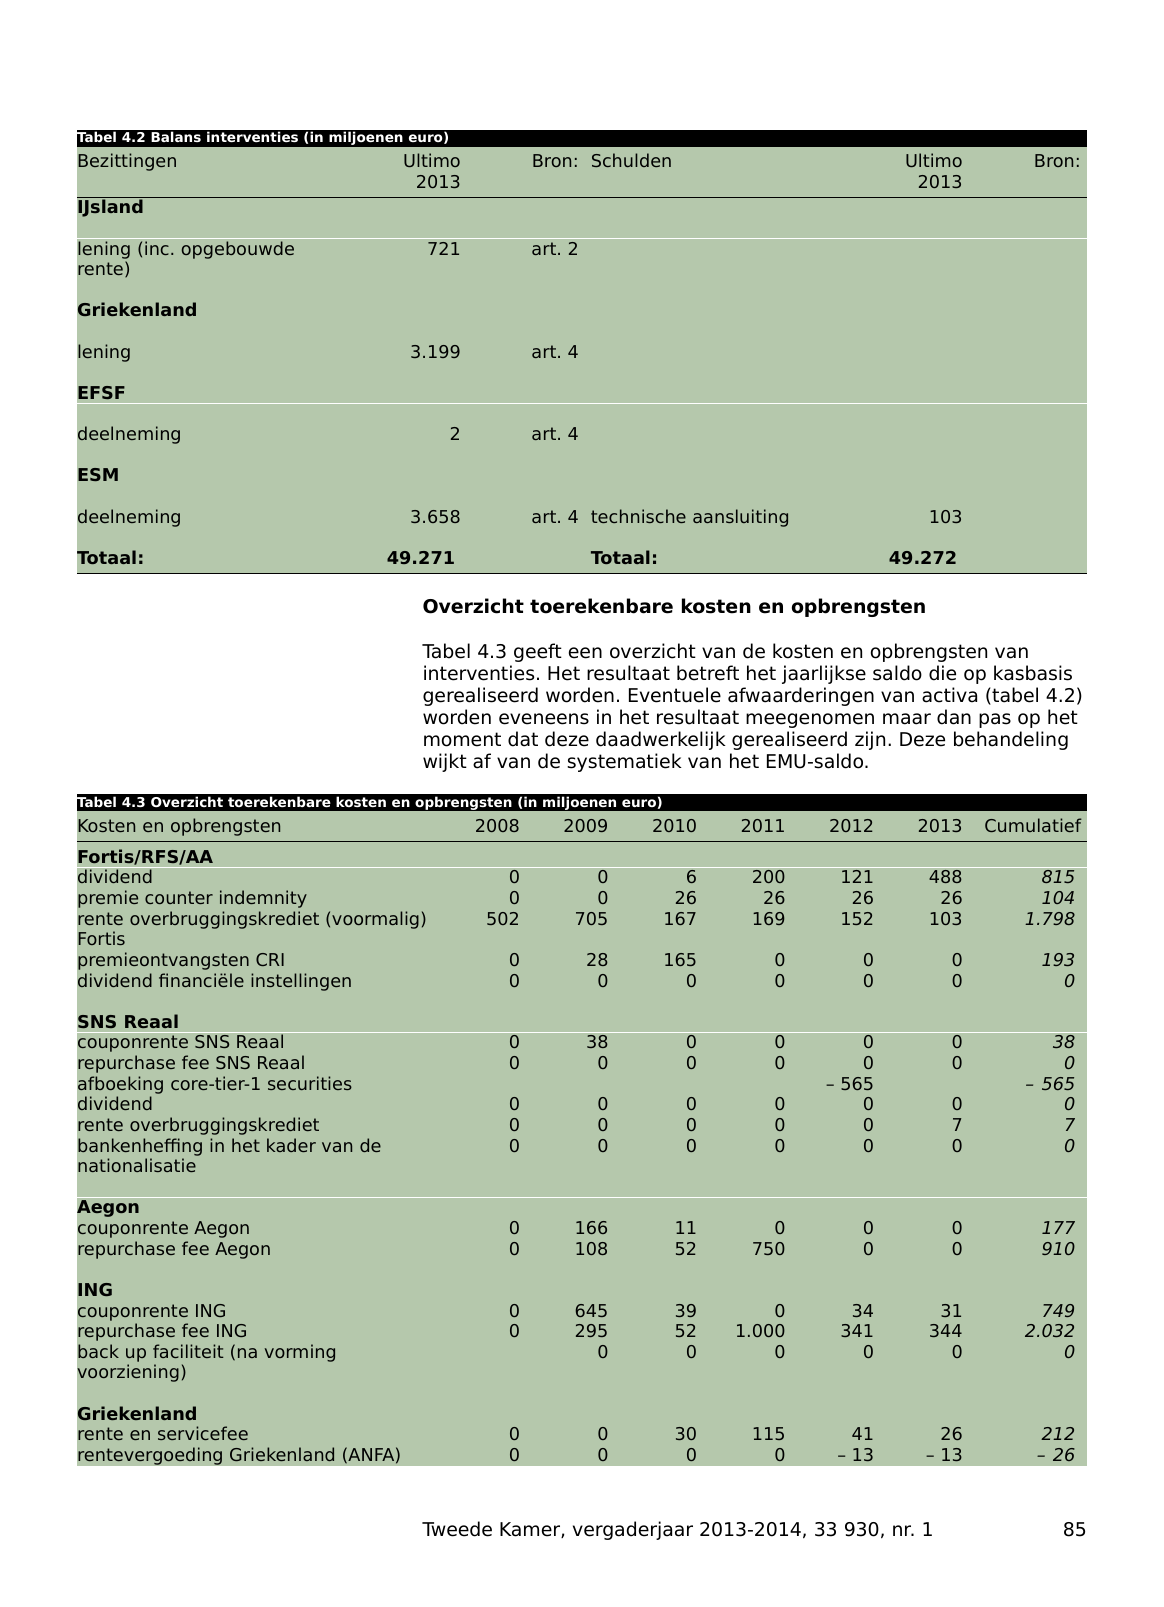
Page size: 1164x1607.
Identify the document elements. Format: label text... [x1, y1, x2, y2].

table_cell dividend [77, 868, 437, 888]
table_cell 0 [880, 950, 968, 971]
table_cell Bron: [969, 147, 1087, 197]
table_cell [526, 1404, 614, 1424]
table_cell dividend [77, 1094, 437, 1115]
table_cell 193 [969, 950, 1087, 971]
table_cell [880, 1198, 968, 1218]
table_cell [880, 1383, 968, 1404]
table_cell [348, 445, 466, 465]
table_cell 0 [437, 950, 526, 971]
table_cell deelneming [77, 507, 348, 527]
table_cell 26 [880, 888, 968, 909]
table_cell 0 [791, 1136, 880, 1177]
table_header Tabel 4.2 Balans interventies (in miljoenen euro) [77, 130, 1087, 146]
table_cell [585, 239, 850, 280]
table_cell [969, 362, 1087, 383]
table_cell [791, 1198, 880, 1218]
table_cell 2011 [703, 811, 791, 841]
table_cell [969, 1404, 1087, 1424]
table_cell 0 [703, 1115, 791, 1136]
table_cell 0 [880, 1136, 968, 1177]
table_cell 2.032 [969, 1321, 1087, 1342]
table_cell [77, 404, 348, 424]
table_cell 0 [526, 1424, 614, 1445]
table_cell 0 [614, 1342, 703, 1383]
table_cell 341 [791, 1321, 880, 1342]
table_cell 1.000 [703, 1321, 791, 1342]
table_cell 488 [880, 868, 968, 888]
table_cell [703, 1280, 791, 1301]
table_cell [585, 300, 850, 321]
table_cell 152 [791, 909, 880, 950]
table_cell 0 [880, 1239, 968, 1259]
table_cell 165 [614, 950, 703, 971]
table_cell [77, 445, 348, 465]
table_cell 0 [791, 1342, 880, 1383]
table_cell repurchase fee Aegon [77, 1239, 437, 1259]
table_cell afboeking core-tier-1 securities [77, 1074, 437, 1094]
table_cell 750 [703, 1239, 791, 1259]
table_cell 103 [850, 507, 968, 527]
table_cell 749 [969, 1301, 1087, 1321]
table_cell [880, 1404, 968, 1424]
table_cell 721 [348, 239, 466, 280]
table_cell Fortis/RFS/AA [77, 842, 437, 867]
table_cell 3.658 [348, 507, 466, 527]
table_cell [348, 527, 466, 548]
table_cell [614, 1177, 703, 1197]
table_cell [437, 1342, 526, 1383]
table_cell [969, 198, 1087, 218]
table_cell [614, 1280, 703, 1301]
table_cell art. 2 [466, 239, 584, 280]
table_cell [850, 486, 968, 507]
table_cell 0 [437, 1301, 526, 1321]
table_cell [466, 465, 584, 486]
table_cell [969, 548, 1087, 573]
table_cell [614, 1074, 703, 1094]
table_cell [348, 383, 466, 403]
table_cell 0 [437, 971, 526, 991]
table_cell 0 [437, 888, 526, 909]
table_cell Totaal: [585, 548, 850, 573]
table_cell [791, 1404, 880, 1424]
table_cell back up faciliteit (na vorming voorziening) [77, 1342, 437, 1383]
table_cell dividend financiële instellingen [77, 971, 437, 991]
table_cell [77, 1383, 437, 1404]
table_cell [585, 445, 850, 465]
table_cell [466, 362, 584, 383]
text Tabel 4.3 geeft een overzicht van de kosten en opbrengsten van interventies. Het resultaat betreft het jaarlijkse saldo die op kasbasis gerealiseerd worden. Eventuele afwaarderingen van activa (tabel 4.2) worden eveneens in het resultaat meegenomen maar dan pas op het moment dat deze daadwerkelijk gerealiseerd zijn. Deze behandeling wijkt af van de systematiek van het EMU-saldo. [422, 641, 1087, 772]
table_cell rentevergoeding Griekenland (ANFA) [77, 1445, 437, 1466]
table_cell [969, 342, 1087, 362]
table_cell [969, 1259, 1087, 1280]
table_cell [526, 1177, 614, 1197]
table_cell [585, 280, 850, 300]
table_cell [526, 1074, 614, 1094]
table_cell 0 [437, 1136, 526, 1177]
table_cell [77, 1259, 437, 1280]
table_cell 0 [791, 1218, 880, 1239]
table_cell 2009 [526, 811, 614, 841]
table_cell [969, 1280, 1087, 1301]
table_cell couponrente Aegon [77, 1218, 437, 1239]
table_cell [526, 1198, 614, 1218]
table_cell bankenheffing in het kader van de nationalisatie [77, 1136, 437, 1177]
table_cell 2010 [614, 811, 703, 841]
table_cell [585, 218, 850, 238]
table_cell 0 [703, 1136, 791, 1177]
table_cell [969, 321, 1087, 342]
table_cell [614, 842, 703, 867]
table_cell 1.798 [969, 909, 1087, 950]
table_cell [437, 1074, 526, 1094]
table_cell 30 [614, 1424, 703, 1445]
table_cell [969, 486, 1087, 507]
table_cell [969, 507, 1087, 527]
table_cell [791, 991, 880, 1012]
table_cell 0 [437, 1424, 526, 1445]
table_cell SNS Reaal [77, 1012, 437, 1032]
table_cell 645 [526, 1301, 614, 1321]
table_cell [969, 445, 1087, 465]
table_cell [348, 218, 466, 238]
table_cell 3.199 [348, 342, 466, 362]
table_cell [348, 321, 466, 342]
table_cell lening (inc. opgebouwde rente) [77, 239, 348, 280]
table_cell Schulden [585, 147, 850, 197]
table_cell 212 [969, 1424, 1087, 1445]
table_cell 0 [437, 1218, 526, 1239]
table_cell [437, 991, 526, 1012]
table_cell 121 [791, 868, 880, 888]
table_cell [437, 1012, 526, 1032]
table_cell [850, 383, 968, 403]
table_cell 11 [614, 1218, 703, 1239]
table_cell [703, 842, 791, 867]
table_cell IJsland [77, 198, 348, 218]
table_cell [703, 1177, 791, 1197]
table_cell [466, 300, 584, 321]
table_cell art. 4 [466, 424, 584, 445]
table_cell 115 [703, 1424, 791, 1445]
table_cell lening [77, 342, 348, 362]
table_cell [850, 424, 968, 445]
table_cell [969, 383, 1087, 403]
table_cell premie counter indemnity [77, 888, 437, 909]
table_cell [791, 1259, 880, 1280]
table_cell [466, 527, 584, 548]
table_cell [969, 404, 1087, 424]
table_cell 0 [437, 1094, 526, 1115]
table_cell [703, 1383, 791, 1404]
table_cell [437, 1404, 526, 1424]
table_cell 502 [437, 909, 526, 950]
table_cell [585, 424, 850, 445]
table_cell [880, 842, 968, 867]
table_cell 0 [526, 1053, 614, 1074]
table_cell [880, 1177, 968, 1197]
table_cell [703, 1404, 791, 1424]
table_cell 0 [614, 1136, 703, 1177]
table_cell 169 [703, 909, 791, 950]
table_cell – 565 [969, 1074, 1087, 1094]
table_cell [850, 239, 968, 280]
table_cell 0 [437, 1321, 526, 1342]
table_cell [969, 1198, 1087, 1218]
table_cell 0 [880, 1218, 968, 1239]
table_cell [466, 486, 584, 507]
table_cell 0 [437, 1053, 526, 1074]
table_cell [969, 1177, 1087, 1197]
table_cell 0 [437, 1239, 526, 1259]
table_cell [969, 424, 1087, 445]
table_cell 52 [614, 1321, 703, 1342]
table_cell 52 [614, 1239, 703, 1259]
table_cell [348, 362, 466, 383]
table_cell art. 4 [466, 342, 584, 362]
table_cell 0 [880, 1033, 968, 1053]
table_cell 0 [614, 1033, 703, 1053]
table_cell [526, 842, 614, 867]
table_cell 7 [969, 1115, 1087, 1136]
table_cell [791, 1280, 880, 1301]
table_cell [703, 991, 791, 1012]
table_cell [850, 198, 968, 218]
table_cell repurchase fee SNS Reaal [77, 1053, 437, 1074]
table_cell [348, 280, 466, 300]
table_cell [526, 1383, 614, 1404]
table_cell rente en servicefee [77, 1424, 437, 1445]
table_cell 26 [791, 888, 880, 909]
table_cell ESM [77, 465, 348, 486]
table_cell 0 [880, 1053, 968, 1074]
table_cell 2012 [791, 811, 880, 841]
table_cell [77, 486, 348, 507]
table_cell Aegon [77, 1198, 437, 1218]
table_cell 167 [614, 909, 703, 950]
table_cell 0 [703, 1094, 791, 1115]
table_cell 0 [703, 1218, 791, 1239]
table_cell ING [77, 1280, 437, 1301]
table_cell 0 [703, 1445, 791, 1466]
table_cell 0 [437, 1033, 526, 1053]
table_cell 0 [526, 1445, 614, 1466]
table_cell premieontvangsten CRI [77, 950, 437, 971]
table_cell [585, 321, 850, 342]
table_cell [850, 321, 968, 342]
table_cell 41 [791, 1424, 880, 1445]
table_cell [614, 1198, 703, 1218]
table_cell couponrente ING [77, 1301, 437, 1321]
table_cell [703, 1074, 791, 1094]
table_cell Kosten en opbrengsten [77, 811, 437, 841]
table_cell [437, 1280, 526, 1301]
table_cell [850, 445, 968, 465]
table_cell [437, 1198, 526, 1218]
table_cell [850, 465, 968, 486]
table_cell [437, 1177, 526, 1197]
table_cell [585, 342, 850, 362]
table_cell 0 [791, 1033, 880, 1053]
table_cell 26 [880, 1424, 968, 1445]
table_cell [585, 404, 850, 424]
table_cell [466, 280, 584, 300]
table_cell – 26 [969, 1445, 1087, 1466]
table_cell 26 [703, 888, 791, 909]
table_cell [880, 1259, 968, 1280]
table_cell [614, 1404, 703, 1424]
table_cell 0 [880, 1094, 968, 1115]
table_cell [791, 842, 880, 867]
table_cell [466, 404, 584, 424]
table_cell 0 [880, 1342, 968, 1383]
table_cell 0 [969, 1342, 1087, 1383]
table_cell Bron: [466, 147, 584, 197]
table_cell [791, 1177, 880, 1197]
table_cell 0 [791, 1239, 880, 1259]
table_header Tabel 4.3 Overzicht toerekenbare kosten en opbrengsten (in miljoenen euro) [77, 794, 1087, 810]
table_cell technische aansluiting [585, 507, 850, 527]
table_cell 7 [880, 1115, 968, 1136]
table_cell 39 [614, 1301, 703, 1321]
table_cell rente overbruggingskrediet (voormalig) Fortis [77, 909, 437, 950]
table_cell [969, 842, 1087, 867]
table_cell [703, 1012, 791, 1032]
table_cell 0 [526, 868, 614, 888]
table_cell 0 [703, 1053, 791, 1074]
table_cell 2008 [437, 811, 526, 841]
table_cell Griekenland [77, 1404, 437, 1424]
table_cell [348, 404, 466, 424]
table_cell [614, 1383, 703, 1404]
table_cell [850, 218, 968, 238]
table_cell – 13 [791, 1445, 880, 1466]
table_cell 0 [703, 1033, 791, 1053]
table_cell Ultimo 2013 [348, 147, 466, 197]
table_cell 0 [526, 1115, 614, 1136]
table_cell [348, 198, 466, 218]
table_cell 0 [703, 1301, 791, 1321]
table_cell [969, 991, 1087, 1012]
table_cell Ultimo 2013 [850, 147, 968, 197]
table_cell 38 [526, 1033, 614, 1053]
table_cell 38 [969, 1033, 1087, 1053]
table_cell – 13 [880, 1445, 968, 1466]
table_cell [614, 1012, 703, 1032]
table_cell [850, 342, 968, 362]
table_cell 910 [969, 1239, 1087, 1259]
table_cell [850, 404, 968, 424]
table_cell [77, 218, 348, 238]
table_cell [77, 991, 437, 1012]
table_cell 0 [703, 950, 791, 971]
table_cell 0 [437, 868, 526, 888]
table_cell [437, 1383, 526, 1404]
table_cell [526, 1012, 614, 1032]
table_cell [585, 465, 850, 486]
table_cell couponrente SNS Reaal [77, 1033, 437, 1053]
table_cell [77, 280, 348, 300]
table_cell [969, 300, 1087, 321]
table_cell [880, 1280, 968, 1301]
table_cell [969, 280, 1087, 300]
table_cell 0 [614, 1094, 703, 1115]
table_cell [850, 362, 968, 383]
table_cell [437, 1259, 526, 1280]
table_cell 0 [614, 1115, 703, 1136]
table_cell [348, 465, 466, 486]
table_cell 2 [348, 424, 466, 445]
table_cell [466, 218, 584, 238]
table_cell [466, 445, 584, 465]
table_cell rente overbruggingskrediet [77, 1115, 437, 1136]
table_cell 49.271 [348, 548, 466, 573]
table_cell [614, 1259, 703, 1280]
table_cell 0 [526, 1094, 614, 1115]
table_cell 0 [437, 1115, 526, 1136]
table_cell 104 [969, 888, 1087, 909]
table_cell 0 [969, 1094, 1087, 1115]
table_cell 0 [791, 1115, 880, 1136]
table_cell 0 [791, 1053, 880, 1074]
table_cell [969, 239, 1087, 280]
table_cell 0 [969, 1053, 1087, 1074]
table_cell [77, 1177, 437, 1197]
table_cell art. 4 [466, 507, 584, 527]
table_cell [77, 527, 348, 548]
table_cell 0 [703, 1342, 791, 1383]
table_cell 108 [526, 1239, 614, 1259]
table_cell [466, 548, 584, 573]
table_cell 0 [526, 888, 614, 909]
table_cell [437, 842, 526, 867]
table_cell [466, 198, 584, 218]
table_cell 166 [526, 1218, 614, 1239]
table_cell deelneming [77, 424, 348, 445]
table_cell [703, 1259, 791, 1280]
table_cell Griekenland [77, 300, 348, 321]
table_cell [77, 362, 348, 383]
table_cell 0 [969, 1136, 1087, 1177]
table_cell [614, 991, 703, 1012]
table_cell 0 [437, 1445, 526, 1466]
table_cell [526, 1280, 614, 1301]
table_cell 0 [791, 950, 880, 971]
table_cell [969, 465, 1087, 486]
table_cell 34 [791, 1301, 880, 1321]
table_cell 26 [614, 888, 703, 909]
table_cell [585, 486, 850, 507]
table_cell 0 [703, 971, 791, 991]
table_cell 49.272 [850, 548, 968, 573]
table_cell [969, 218, 1087, 238]
table_cell [969, 527, 1087, 548]
table_cell 344 [880, 1321, 968, 1342]
table_cell 295 [526, 1321, 614, 1342]
table_cell [791, 1012, 880, 1032]
table_cell 815 [969, 868, 1087, 888]
table_cell 177 [969, 1218, 1087, 1239]
table_cell [850, 280, 968, 300]
table_cell [585, 198, 850, 218]
table_cell [348, 300, 466, 321]
table_cell [880, 1074, 968, 1094]
table_cell 103 [880, 909, 968, 950]
table_cell [466, 383, 584, 403]
table_cell [880, 991, 968, 1012]
table_cell [969, 1383, 1087, 1404]
table_cell [348, 486, 466, 507]
subtitle Overzicht toerekenbare kosten en opbrengsten [422, 596, 1087, 618]
table_cell [77, 321, 348, 342]
table_cell [526, 1259, 614, 1280]
table_cell 2013 [880, 811, 968, 841]
table_cell [850, 527, 968, 548]
table_cell Bezittingen [77, 147, 348, 197]
table_cell [585, 362, 850, 383]
table_cell [969, 1012, 1087, 1032]
table_cell 28 [526, 950, 614, 971]
table_cell 0 [526, 1136, 614, 1177]
table_cell Totaal: [77, 548, 348, 573]
table_cell 0 [614, 1053, 703, 1074]
table_cell 0 [526, 971, 614, 991]
table_cell [585, 527, 850, 548]
table_cell [526, 991, 614, 1012]
table_cell 0 [614, 1445, 703, 1466]
table_cell 0 [526, 1342, 614, 1383]
table_cell EFSF [77, 383, 348, 403]
table_cell [466, 321, 584, 342]
table_cell 31 [880, 1301, 968, 1321]
table_cell 6 [614, 868, 703, 888]
table_cell [850, 300, 968, 321]
table_cell 0 [791, 1094, 880, 1115]
table_cell Cumulatief [969, 811, 1087, 841]
table_cell repurchase fee ING [77, 1321, 437, 1342]
table_cell [703, 1198, 791, 1218]
table_cell 705 [526, 909, 614, 950]
table_cell 0 [614, 971, 703, 991]
table_cell [791, 1383, 880, 1404]
table_cell [585, 383, 850, 403]
table_cell 0 [880, 971, 968, 991]
table_cell 0 [969, 971, 1087, 991]
table_cell 200 [703, 868, 791, 888]
table_cell – 565 [791, 1074, 880, 1094]
table_cell [880, 1012, 968, 1032]
table_cell 0 [791, 971, 880, 991]
